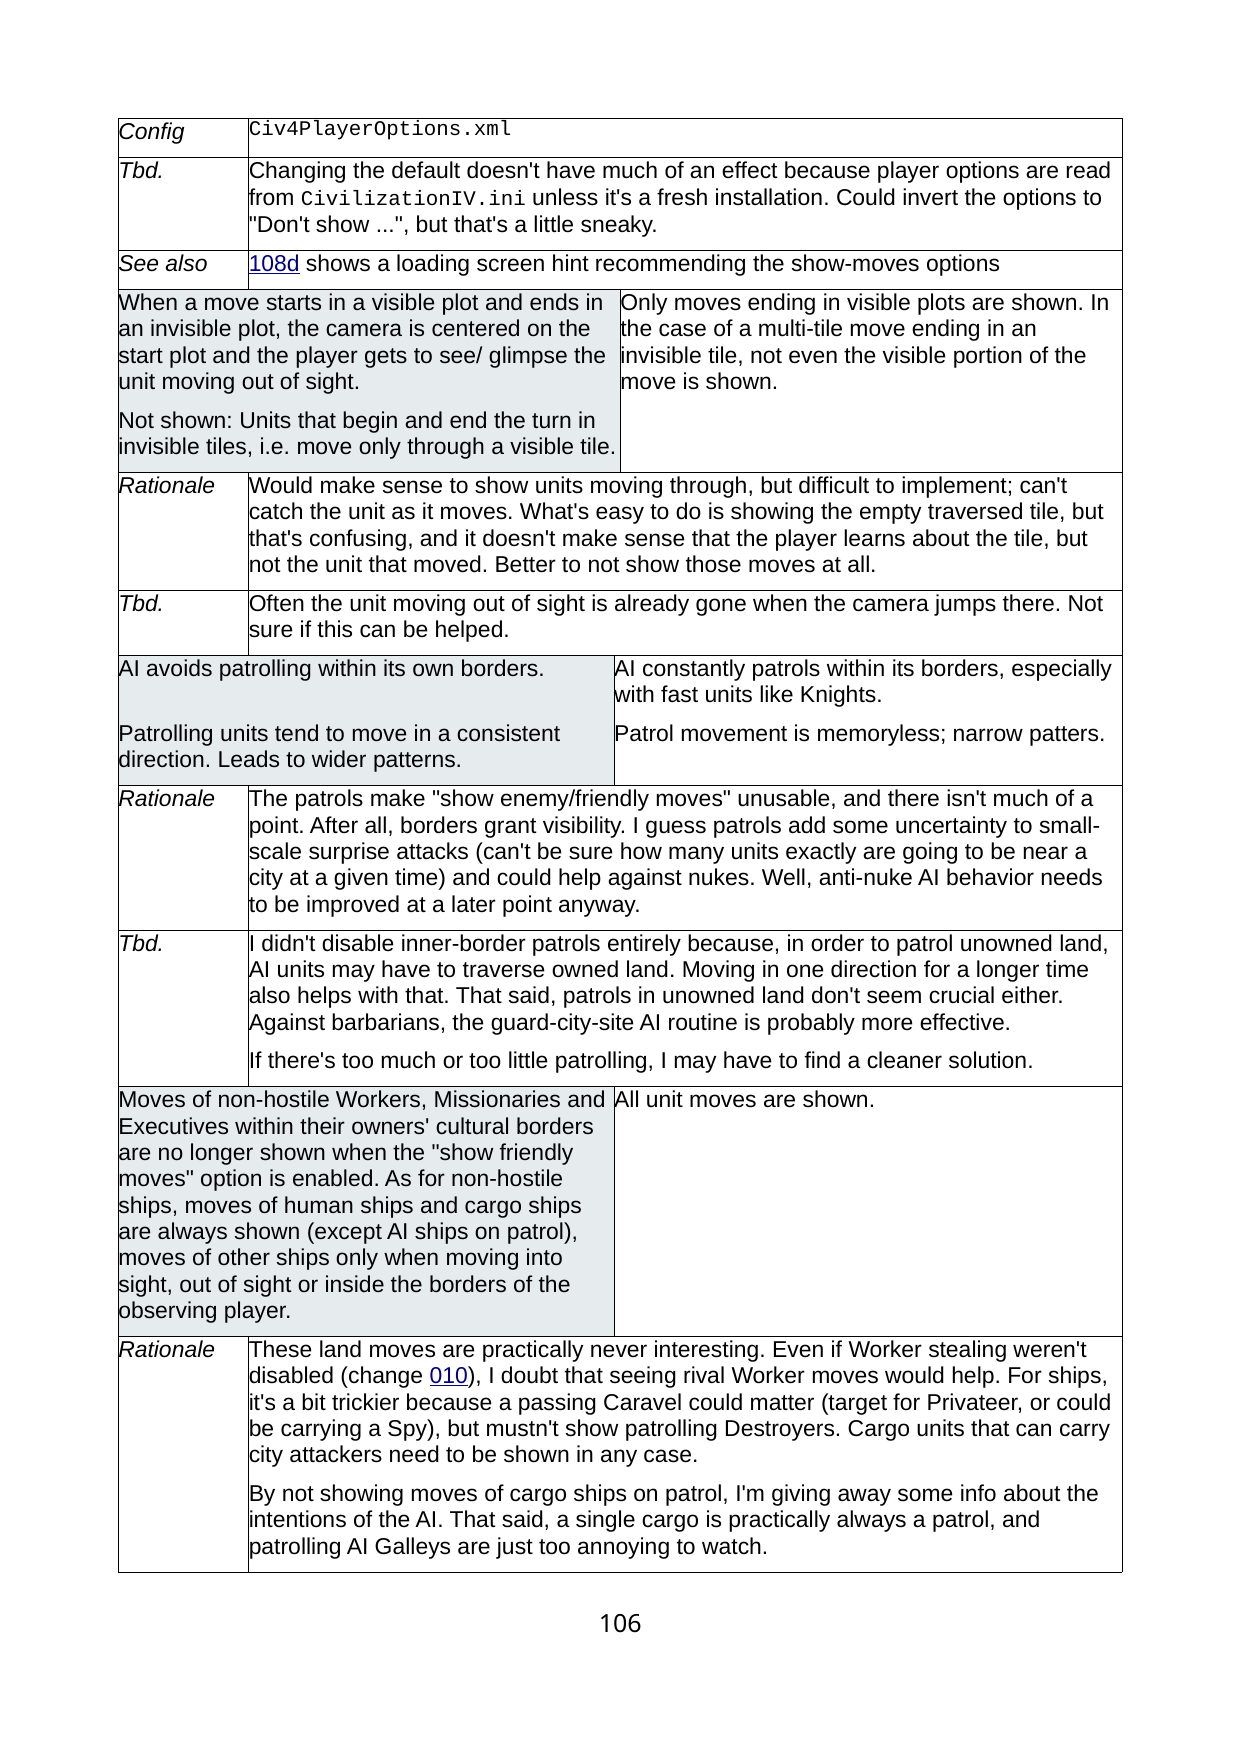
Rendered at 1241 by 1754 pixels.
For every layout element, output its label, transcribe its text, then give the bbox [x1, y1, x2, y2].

table_cell When a move starts in a visible plot and ends in an invisible plot, the camera is centered on the start plot and the player gets to see/ glimpse the unit moving out of sight. Not shown: Units that begin and end the turn in invisible tiles, i.e. move only through a visible tile. [119, 290, 620, 472]
table_cell Tbd. [119, 591, 248, 655]
table_cell These land moves are practically never interesting. Even if Worker stealing weren't disabled (change 010), I doubt that seeing rival Worker moves would help. For ships, it's a bit trickier because a passing Caravel could matter (target for Privateer, or could be carrying a Spy), but mustn't show patrolling Destroyers. Cargo units that can carry city attackers need to be shown in any case. By not showing moves of cargo ships on patrol, I'm giving away some info about the intentions of the AI. That said, a single cargo is practically always a patrol, and patrolling AI Galleys are just too annoying to watch. [249, 1337, 1122, 1572]
table_cell Would make sense to show units moving through, but difficult to implement; can't catch the unit as it moves. What's easy to do is showing the empty traversed tile, but that's confusing, and it doesn't make sense that the player learns about the tile, but not the unit that moved. Better to not show those moves at all. [249, 473, 1122, 590]
table_cell 108d shows a loading screen hint recommending the show-moves options [249, 251, 1122, 289]
table_cell AI avoids patrolling within its own borders. Patrolling units tend to move in a consistent direction. Leads to wider patterns. [119, 656, 614, 785]
table_cell The patrols make "show enemy/friendly moves" unusable, and there isn't much of a point. After all, borders grant visibility. I guess patrols add some uncertainty to small-scale surprise attacks (can't be sure how many units exactly are going to be near a city at a given time) and could help against nukes. Well, anti-nuke AI behavior needs to be improved at a later point anyway. [249, 786, 1122, 929]
table_cell Often the unit moving out of sight is already gone when the camera jumps there. Not sure if this can be helped. [249, 591, 1122, 655]
table_cell Moves of non-hostile Workers, Missionaries and Executives within their owners' cultural borders are no longer shown when the "show friendly moves" option is enabled. As for non-hostile ships, moves of human ships and cargo ships are always shown (except AI ships on patrol), moves of other ships only when moving into sight, out of sight or inside the borders of the observing player. [119, 1087, 614, 1336]
table_cell Rationale [119, 1337, 248, 1572]
table_cell Config [119, 119, 248, 157]
table_cell Civ4PlayerOptions.xml [249, 119, 1122, 157]
table_cell See also [119, 251, 248, 289]
table_cell Tbd. [119, 158, 248, 250]
table_cell Rationale [119, 473, 248, 590]
table_cell AI constantly patrols within its borders, especially with fast units like Knights. Patrol movement is memoryless; narrow patters. [615, 656, 1122, 785]
table_cell Changing the default doesn't have much of an effect because player options are read from CivilizationIV.ini unless it's a fresh installation. Could invert the options to "Don't show ...", but that's a little sneaky. [249, 158, 1122, 250]
table_cell Rationale [119, 786, 248, 929]
table_cell Only moves ending in visible plots are shown. In the case of a multi-tile move ending in an invisible tile, not even the visible portion of the move is shown. [621, 290, 1122, 472]
table_cell Tbd. [119, 931, 248, 1086]
table_cell I didn't disable inner-border patrols entirely because, in order to patrol unowned land, AI units may have to traverse owned land. Moving in one direction for a longer time also helps with that. That said, patrols in unowned land don't seem crucial either. Against barbarians, the guard-city-site AI routine is probably more effective. If there's too much or too little patrolling, I may have to find a cleaner solution. [249, 931, 1122, 1086]
table_cell All unit moves are shown. [615, 1087, 1122, 1336]
